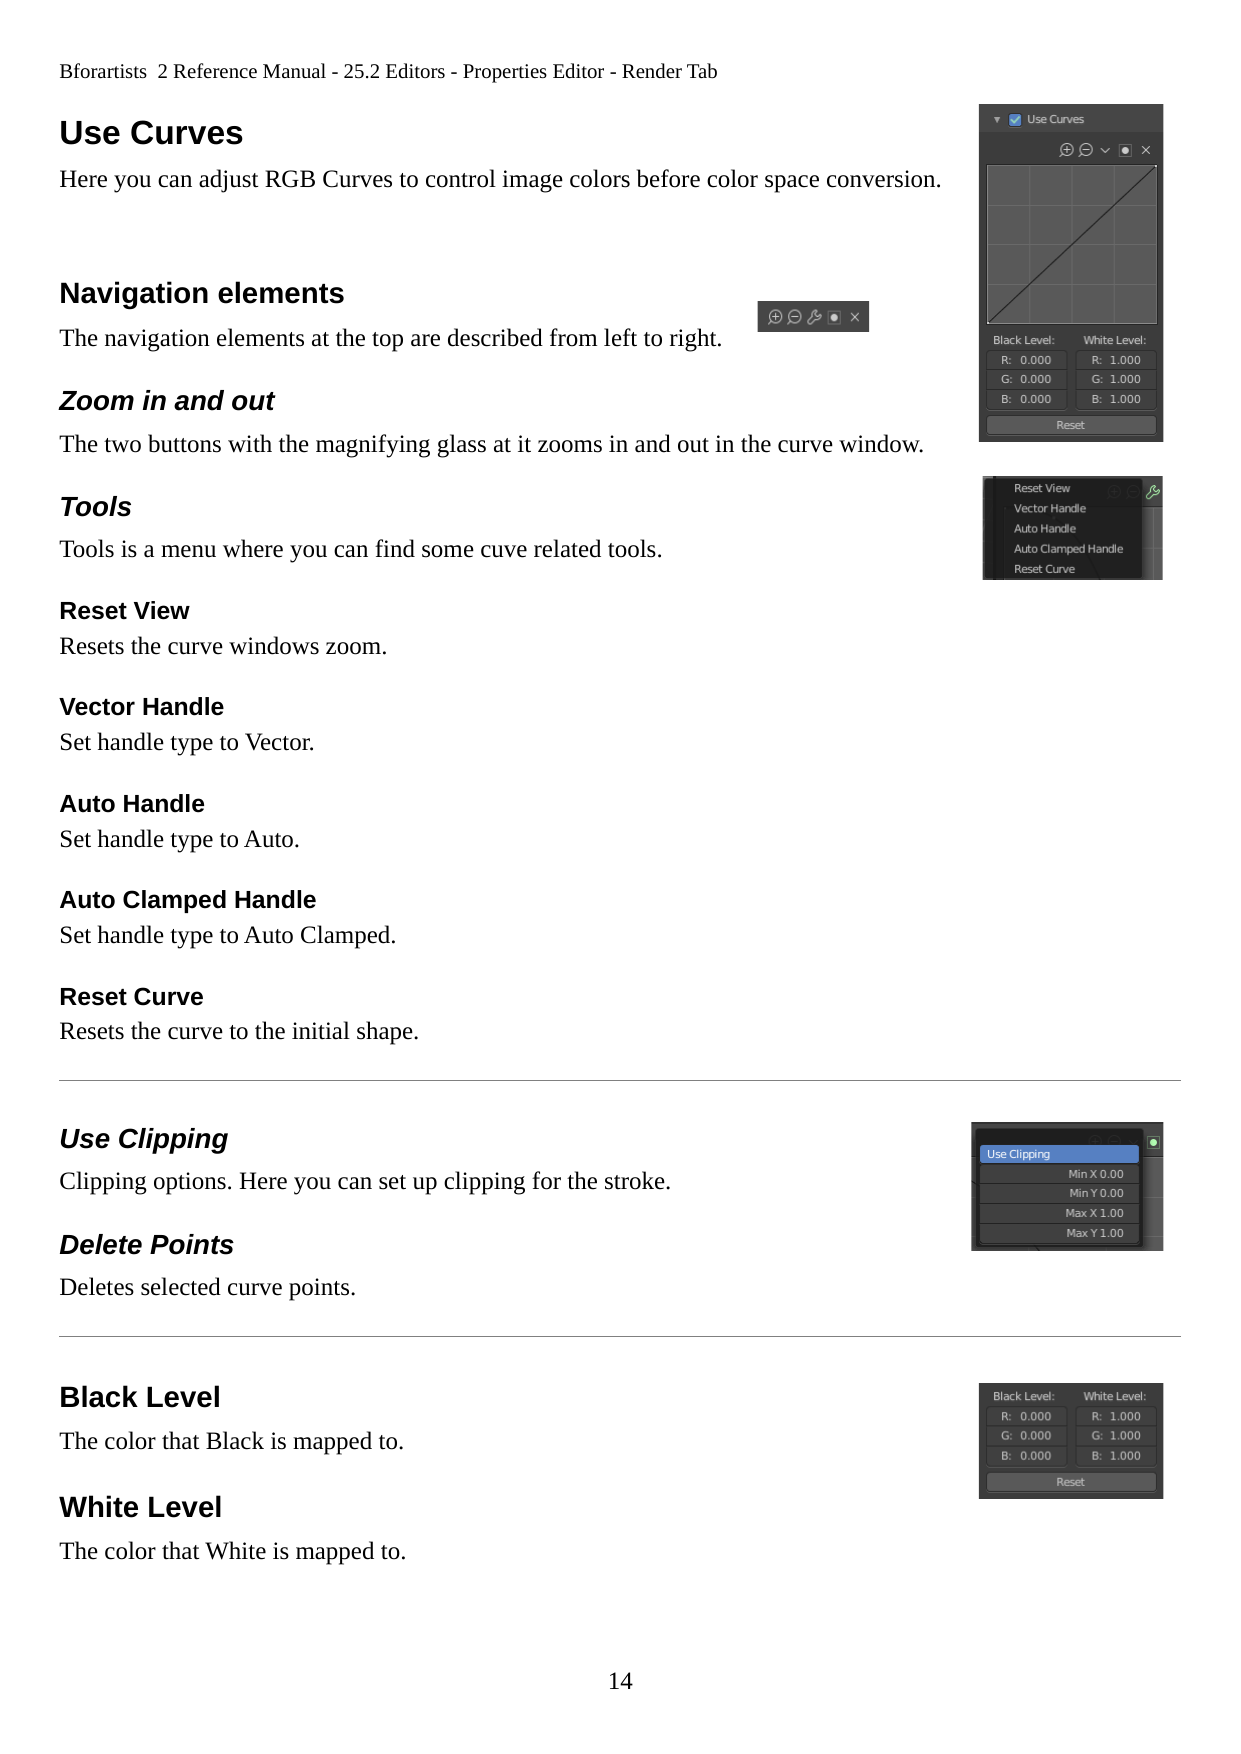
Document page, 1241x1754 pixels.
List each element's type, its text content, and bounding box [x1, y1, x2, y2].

text The two buttons with the magnifying glass at it zooms in and out in the curve window. [59, 429, 1181, 457]
text Set handle type to Auto. [59, 824, 1181, 852]
subtitle [1164, 384, 1181, 416]
text Resets the curve windows zoom. [59, 631, 1181, 660]
text The color that White is mapped to. [59, 1536, 1181, 1565]
text Resets the curve to the initial shape. [59, 1016, 1181, 1045]
text Here you can adjust RGB Curves to control image colors before color space conversion. [59, 164, 978, 192]
text The navigation elements at the top are described from left to right. [59, 323, 978, 351]
subtitle Use Curves [59, 113, 978, 151]
subtitle Navigation elements [59, 276, 978, 310]
subtitle Zoom in and out [59, 384, 978, 416]
subtitle Reset Curve [59, 982, 1181, 1010]
picture [757, 301, 870, 332]
text Tools is a menu where you can find some cuve related tools. [59, 534, 982, 563]
picture [978, 1383, 1164, 1499]
picture [971, 1122, 1164, 1251]
subtitle Vector Handle [59, 692, 1181, 721]
subtitle Black Level [59, 1380, 1181, 1414]
subtitle Auto Clamped Handle [59, 885, 1181, 914]
text The color that Black is mapped to. [59, 1426, 978, 1455]
picture [982, 476, 1163, 580]
subtitle [1164, 276, 1181, 310]
subtitle Reset View [59, 596, 1181, 625]
subtitle Delete Points [59, 1228, 1181, 1260]
picture [978, 104, 1164, 442]
subtitle White Level [59, 1490, 1181, 1524]
subtitle Auto Handle [59, 789, 1181, 817]
text Clipping options. Here you can set up clipping for the stroke. [59, 1166, 971, 1195]
subtitle [1164, 113, 1181, 151]
subtitle [1164, 1122, 1181, 1154]
text Set handle type to Vector. [59, 727, 1181, 756]
text Deletes selected curve points. [59, 1272, 1181, 1301]
subtitle Use Clipping [59, 1122, 971, 1154]
text Set handle type to Auto Clamped. [59, 920, 1181, 949]
subtitle Tools [59, 490, 982, 522]
subtitle [1163, 490, 1181, 522]
